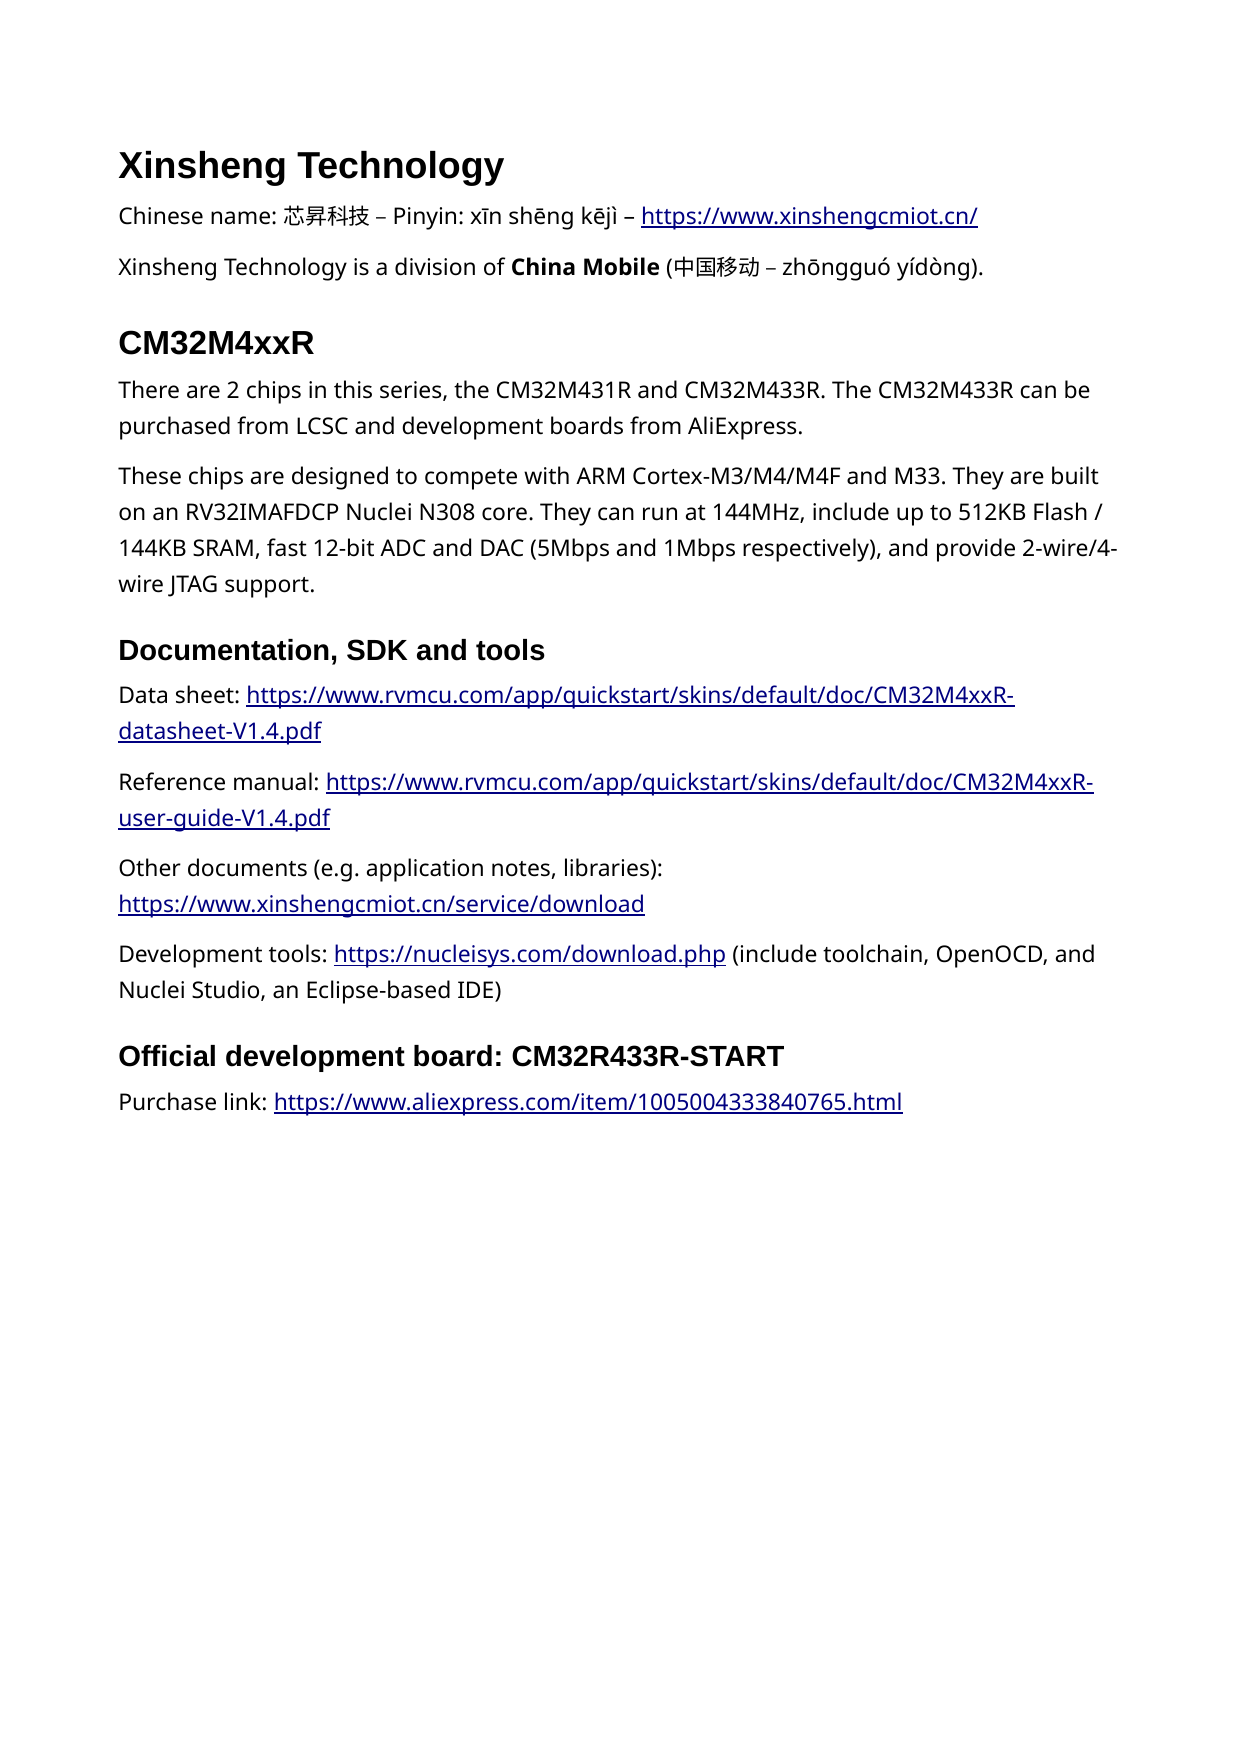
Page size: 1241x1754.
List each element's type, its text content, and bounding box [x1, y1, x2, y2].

subtitle Xinsheng Technology [118, 143, 1122, 186]
text These chips are designed to compete with ARM Cortex-M3/M4/M4F and M33. They are built on an RV32IMAFDCP Nuclei N308 core. They can run at 144MHz, include up to 512KB Flash / 144KB SRAM, fast 12-bit ADC and DAC (5Mbps and 1Mbps respectively), and provide 2-wire/4-wire JTAG support. [118, 460, 1122, 599]
subtitle CM32M4xxR [118, 323, 1122, 361]
text Purchase link: https://www.aliexpress.com/item/1005004333840765.html [118, 1086, 1122, 1117]
subtitle Documentation, SDK and tools [118, 633, 1122, 667]
text Chinese name: 芯昇科技 – Pinyin: xīn shēng kējì – https://www.xinshengcmiot.cn/ [118, 199, 1122, 231]
text Xinsheng Technology is a division of China Mobile (中国移动 – zhōngguó yídòng). [118, 250, 1122, 282]
subtitle Official development board: CM32R433R-START [118, 1039, 1122, 1073]
text Reference manual: https://www.rvmcu.com/app/quickstart/skins/default/doc/CM32M4xxR-user-guide-V1.4.pdf [118, 766, 1122, 833]
text There are 2 chips in this series, the CM32M431R and CM32M433R. The CM32M433R can be purchased from LCSC and development boards from AliExpress. [118, 374, 1122, 441]
text Other documents (e.g. application notes, libraries): https://www.xinshengcmiot.cn/service/download [118, 852, 1122, 919]
text Development tools: https://nucleisys.com/download.php (include toolchain, OpenOCD, and Nuclei Studio, an Eclipse-based IDE) [118, 938, 1122, 1006]
text Data sheet: https://www.rvmcu.com/app/quickstart/skins/default/doc/CM32M4xxR-datasheet-V1.4.pdf [118, 679, 1122, 746]
